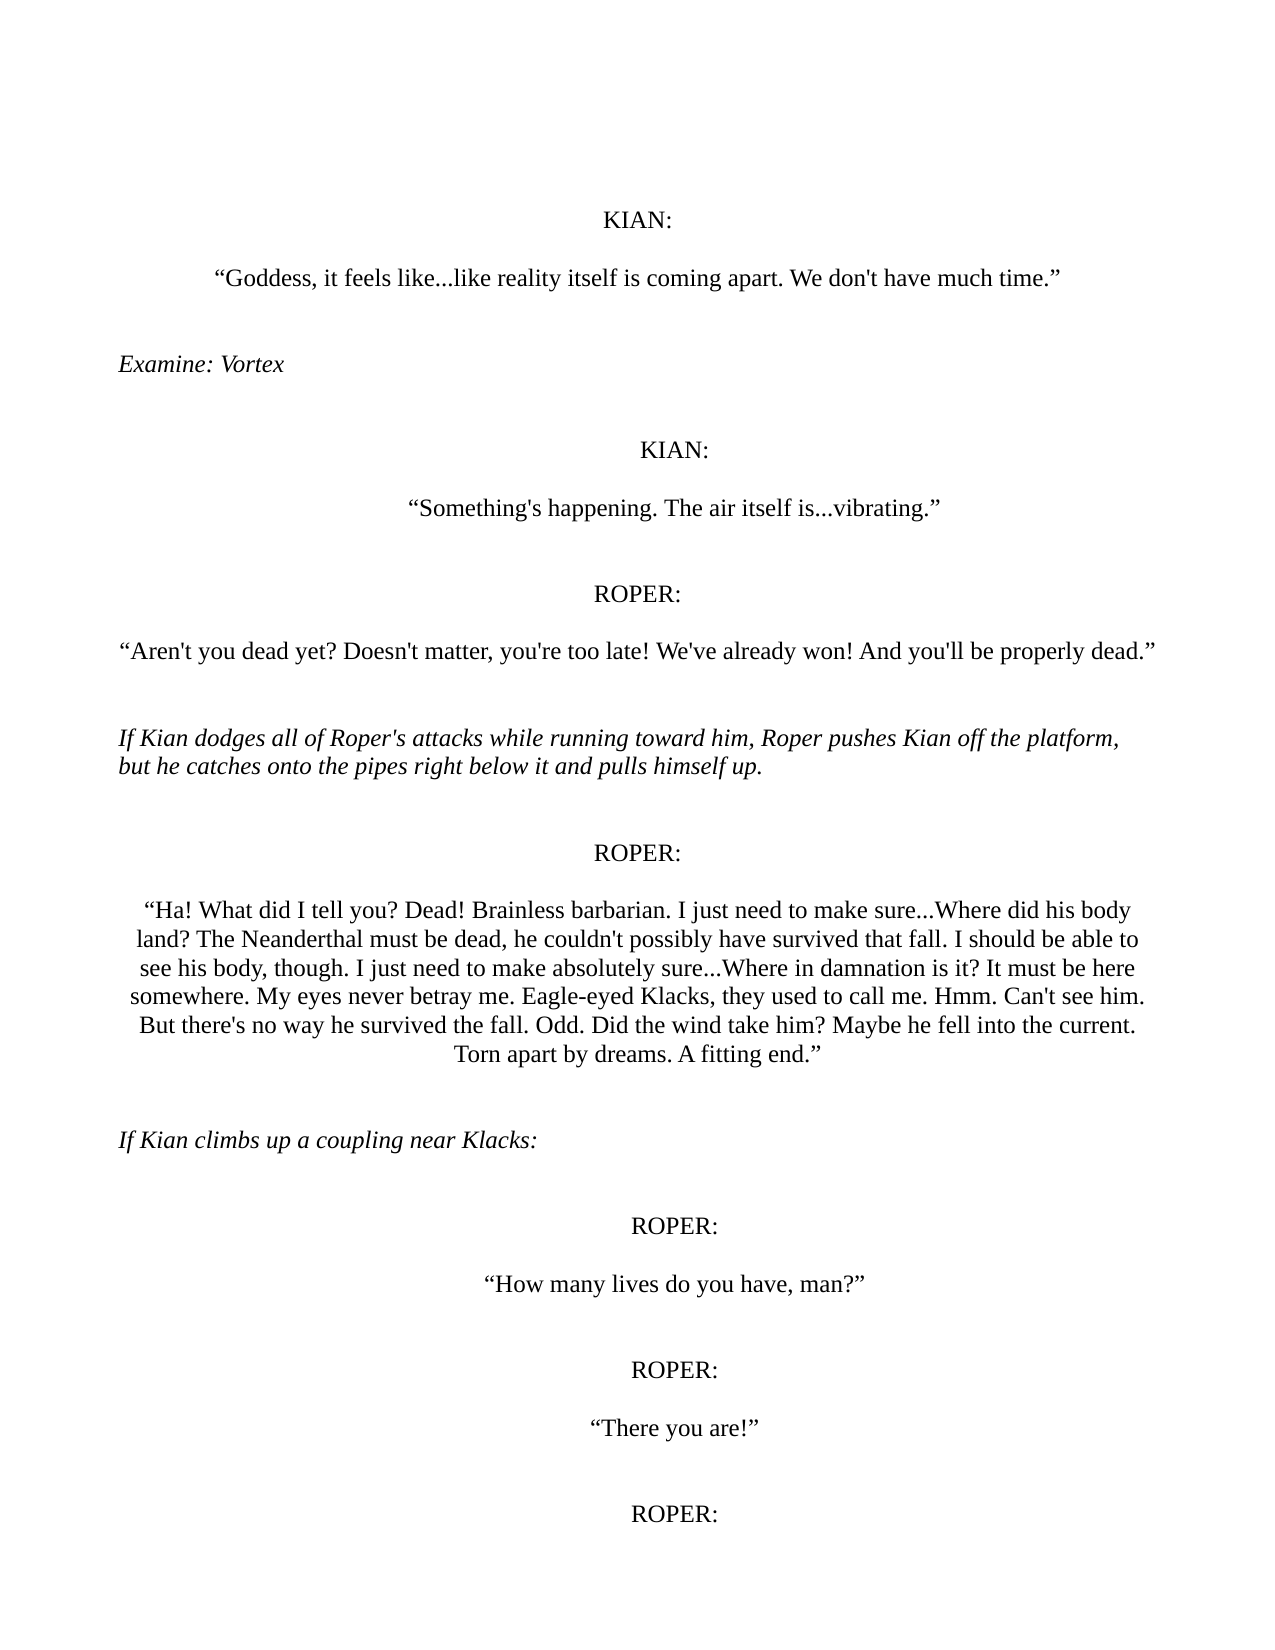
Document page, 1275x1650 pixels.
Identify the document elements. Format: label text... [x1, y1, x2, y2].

text Examine: Vortex [118, 349, 1157, 378]
text “Something's happening. The air itself is...vibrating.” [118, 493, 1157, 521]
text ROPER: [118, 1499, 1157, 1528]
text ROPER: [118, 1355, 1157, 1384]
text “Ha! What did I tell you? Dead! Brainless barbarian. I just need to make sure...Where did his body land? The Neanderthal must be dead, he couldn't possibly have survived that fall. I should be able to see his body, though. I just need to make absolutely sure...Where in damnation is it? It must be here somewhere. My eyes never betray me. Eagle-eyed Klacks, they used to call me. Hmm. Can't see him. But there's no way he survived the fall. Odd. Did the wind take him? Maybe he fell into the current. Torn apart by dreams. A fitting end.” [118, 895, 1157, 1068]
text If Kian climbs up a coupling near Klacks: [118, 1125, 1157, 1154]
text ROPER: [118, 1211, 1157, 1269]
text ROPER: [118, 579, 1157, 608]
text KIAN: [118, 435, 1157, 464]
text ROPER: [118, 838, 1157, 866]
text KIAN: [118, 205, 1157, 234]
text “Goddess, it feels like...like reality itself is coming apart. We don't have much time.” [118, 263, 1157, 291]
text If Kian dodges all of Roper's attacks while running toward him, Roper pushes Kian off the platform, but he catches onto the pipes right below it and pulls himself up. [118, 723, 1157, 780]
text “How many lives do you have, man?” [118, 1269, 1157, 1298]
text “There you are!” [118, 1413, 1157, 1441]
text “Aren't you dead yet? Doesn't matter, you're too late! We've already won! And you'll be properly dead.” [118, 636, 1157, 665]
